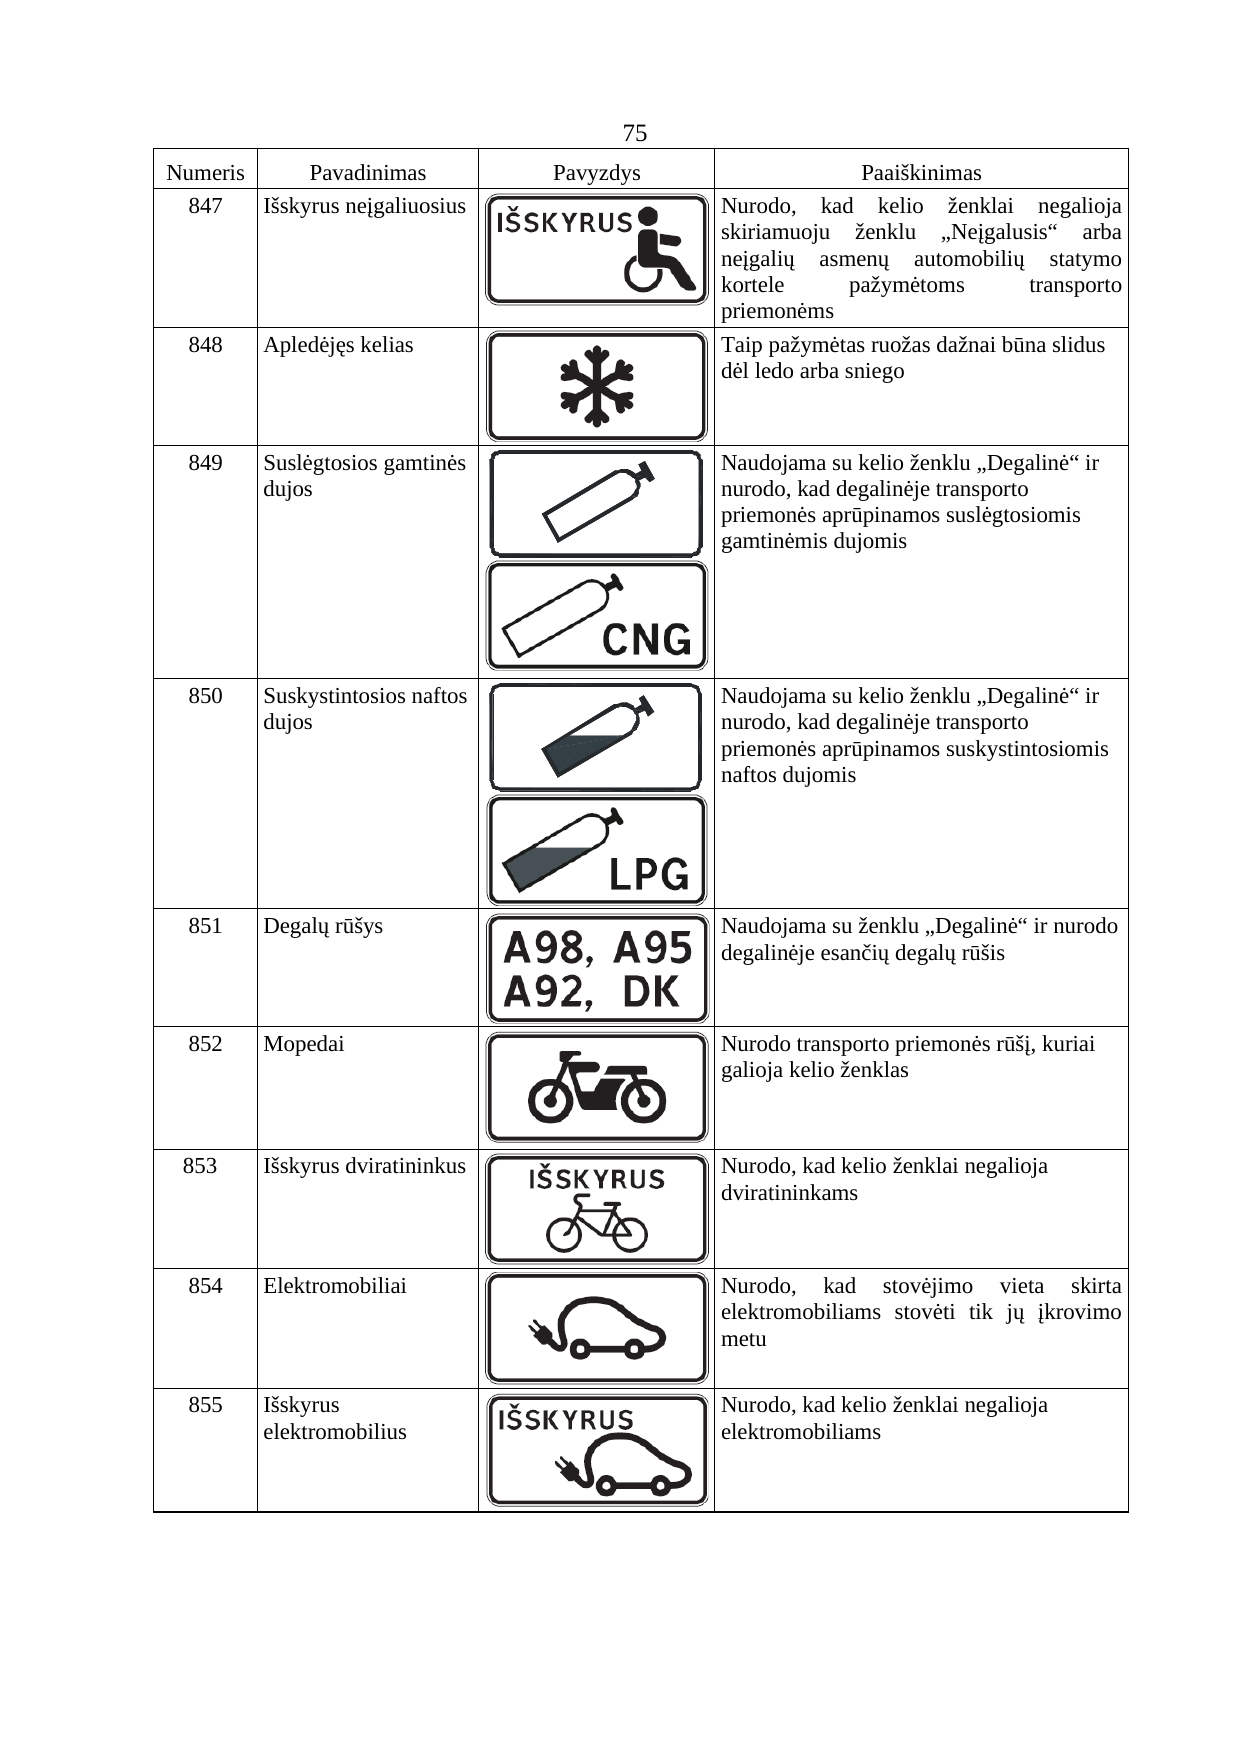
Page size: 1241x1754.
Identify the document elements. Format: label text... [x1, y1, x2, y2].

table_header Pavyzdys [479, 149, 714, 188]
table_cell Taip pažymėtas ruožas dažnai būna slidus dėl ledo arba sniego [715, 328, 1128, 444]
table_cell Nurodo transporto priemonės rūšį, kuriai galioja kelio ženklas [715, 1027, 1128, 1149]
table_cell Naudojama su ženklu „Degalinė“ ir nurodo degalinėje esančių degalų rūšis [715, 909, 1128, 1026]
table_cell [479, 909, 714, 1026]
table_cell Elektromobiliai [258, 1269, 478, 1387]
table_header Paaiškinimas [715, 149, 1128, 188]
table_header Numeris [154, 149, 257, 188]
table_cell 848 [154, 328, 257, 444]
table_cell Nurodo, kad kelio ženklai negalioja elektromobiliams [715, 1389, 1128, 1511]
table_cell [479, 1150, 714, 1268]
table_cell 853 [154, 1150, 257, 1268]
table_cell Išskyrus neįgaliuosius [258, 189, 478, 327]
table_cell 855 [154, 1389, 257, 1511]
table_cell [479, 1027, 714, 1149]
table_cell Apledėjęs kelias [258, 328, 478, 444]
table_cell 854 [154, 1269, 257, 1387]
table_cell 852 [154, 1027, 257, 1149]
table_cell [479, 1269, 714, 1387]
table_cell Suskystintosios naftos dujos [258, 679, 478, 908]
table_cell [479, 679, 714, 908]
table_cell Išskyrus elektromobilius [258, 1389, 478, 1511]
table_cell Mopedai [258, 1027, 478, 1149]
table_cell Nurodo, kad kelio ženklai negalioja skiriamuoju ženklu „Neįgalusis“ arba neįgalių asmenų automobilių statymo kortele pažymėtoms transporto priemonėms [715, 189, 1128, 327]
table_cell Naudojama su kelio ženklu „Degalinė“ ir nurodo, kad degalinėje transporto priemonės aprūpinamos suskystintosiomis naftos dujomis [715, 679, 1128, 908]
table_cell Degalų rūšys [258, 909, 478, 1026]
table_cell Nurodo, kad stovėjimo vieta skirta elektromobiliams stovėti tik jų įkrovimo metu [715, 1269, 1128, 1387]
table_cell [479, 1389, 714, 1511]
table_cell 849 [154, 446, 257, 678]
table_cell 851 [154, 909, 257, 1026]
table_cell [479, 189, 714, 327]
table_cell [479, 446, 714, 678]
table_cell 850 [154, 679, 257, 908]
table_cell Išskyrus dviratininkus [258, 1150, 478, 1268]
table_cell 847 [154, 189, 257, 327]
table_header Pavadinimas [258, 149, 478, 188]
table_cell Naudojama su kelio ženklu „Degalinė“ ir nurodo, kad degalinėje transporto priemonės aprūpinamos suslėgtosiomis gamtinėmis dujomis [715, 446, 1128, 678]
table_cell Suslėgtosios gamtinės dujos [258, 446, 478, 678]
table_cell Nurodo, kad kelio ženklai negalioja dviratininkams [715, 1150, 1128, 1268]
table_cell [479, 328, 714, 444]
